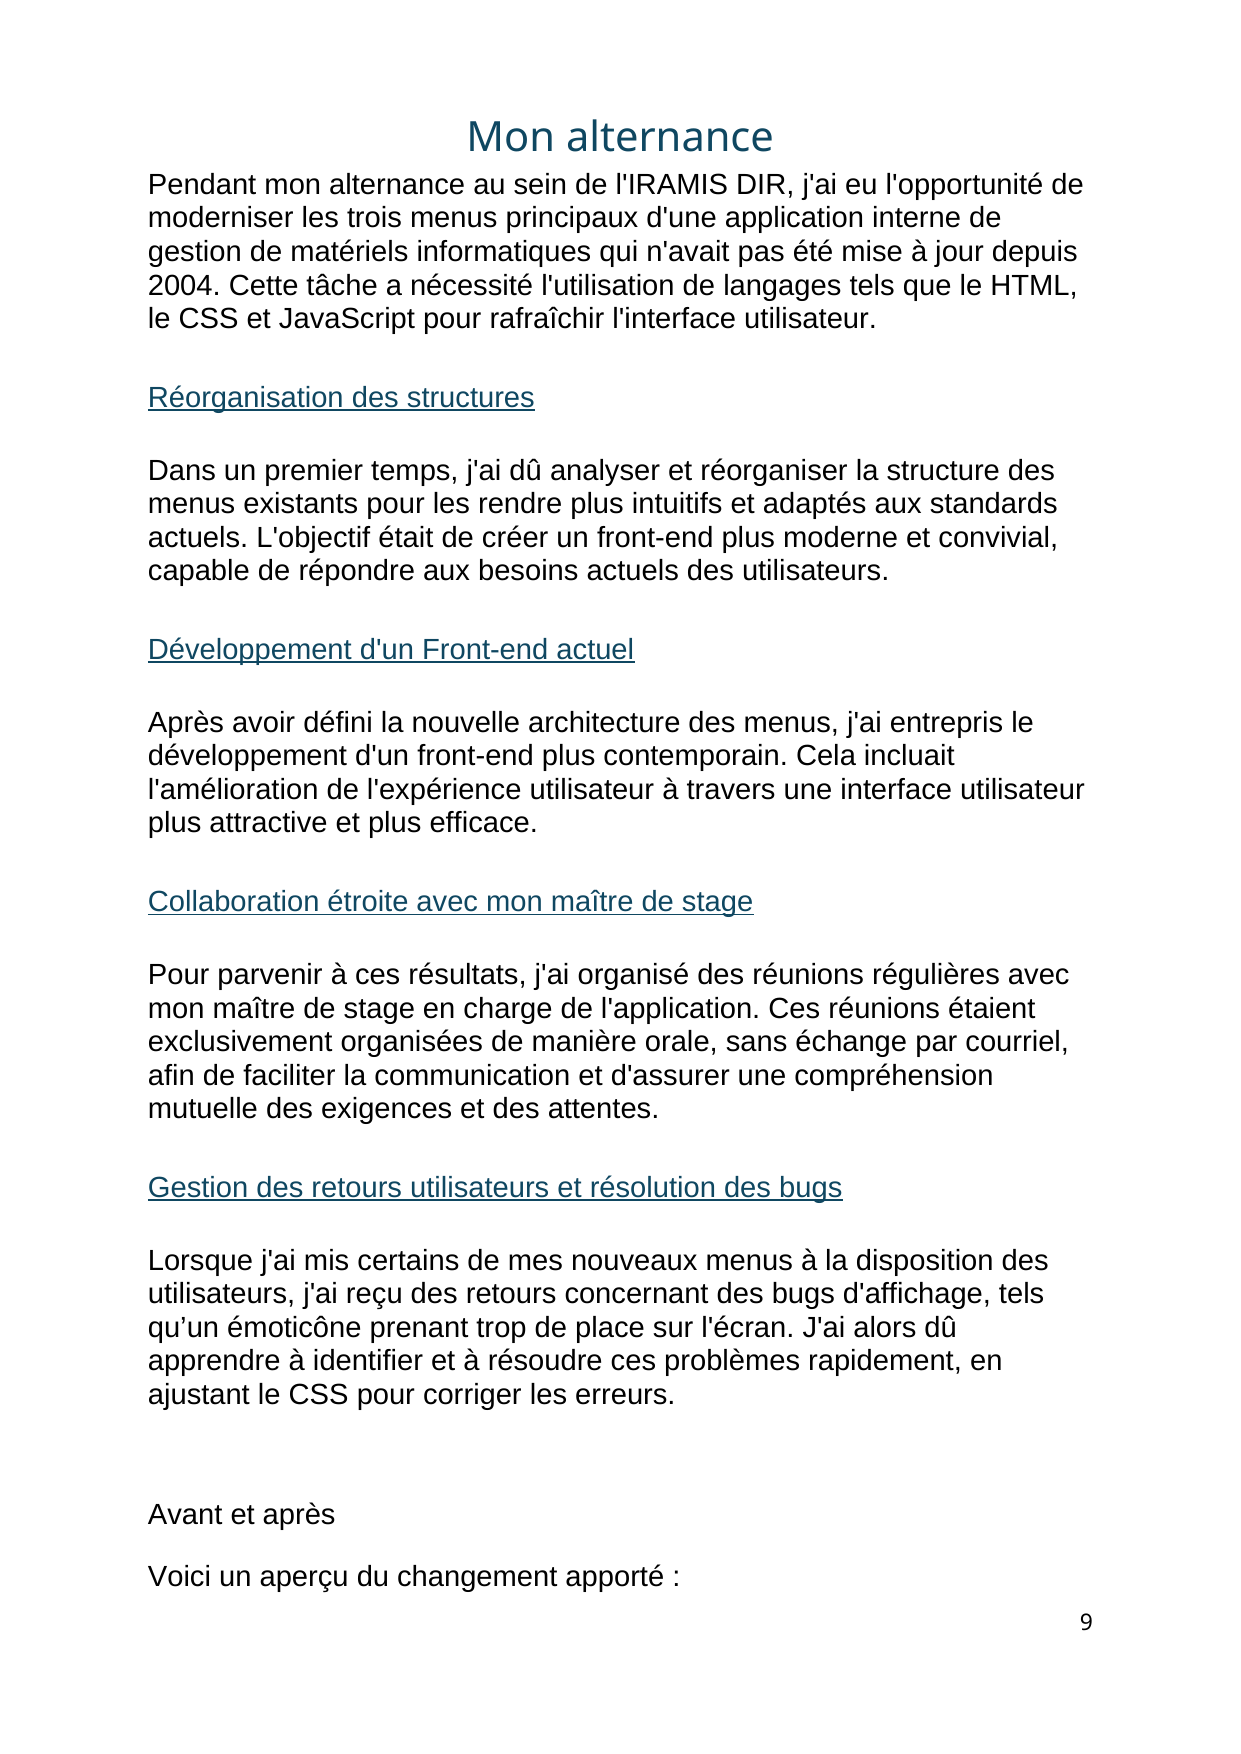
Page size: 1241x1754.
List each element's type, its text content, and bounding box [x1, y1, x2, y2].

subtitle Réorganisation des structures [148, 380, 1093, 414]
text Voici un aperçu du changement apporté : [148, 1559, 1093, 1593]
text Pour parvenir à ces résultats, j'ai organisé des réunions régulières avec mon maître de stage en charge de l'application. Ces réunions étaient exclusivement organisées de manière orale, sans échange par courriel, afin de faciliter la communication et d'assurer une compréhension mutuelle des exigences et des attentes. [148, 957, 1093, 1125]
text Pendant mon alternance au sein de l'IRAMIS DIR, j'ai eu l'opportunité de moderniser les trois menus principaux d'une application interne de gestion de matériels informatiques qui n'avait pas été mise à jour depuis 2004. Cette tâche a nécessité l'utilisation de langages tels que le HTML, le CSS et JavaScript pour rafraîchir l'interface utilisateur. [148, 167, 1093, 335]
text Lorsque j'ai mis certains de mes nouveaux menus à la disposition des utilisateurs, j'ai reçu des retours concernant des bugs d'affichage, tels qu’un émoticône prenant trop de place sur l'écran. J'ai alors dû apprendre à identifier et à résoudre ces problèmes rapidement, en ajustant le CSS pour corriger les erreurs. [148, 1243, 1093, 1411]
text Avant et après [148, 1497, 1093, 1530]
subtitle Collaboration étroite avec mon maître de stage [148, 884, 1093, 918]
subtitle Développement d'un Front-end actuel [148, 632, 1093, 666]
text Dans un premier temps, j'ai dû analyser et réorganiser la structure des menus existants pour les rendre plus intuitifs et adaptés aux standards actuels. L'objectif était de créer un front-end plus moderne et convivial, capable de répondre aux besoins actuels des utilisateurs. [148, 453, 1093, 587]
text Après avoir défini la nouvelle architecture des menus, j'ai entrepris le développement d'un front-end plus contemporain. Cela incluait l'amélioration de l'expérience utilisateur à travers une interface utilisateur plus attractive et plus efficace. [148, 705, 1093, 839]
subtitle Gestion des retours utilisateurs et résolution des bugs [148, 1170, 1093, 1204]
subtitle Mon alternance [148, 107, 1093, 164]
